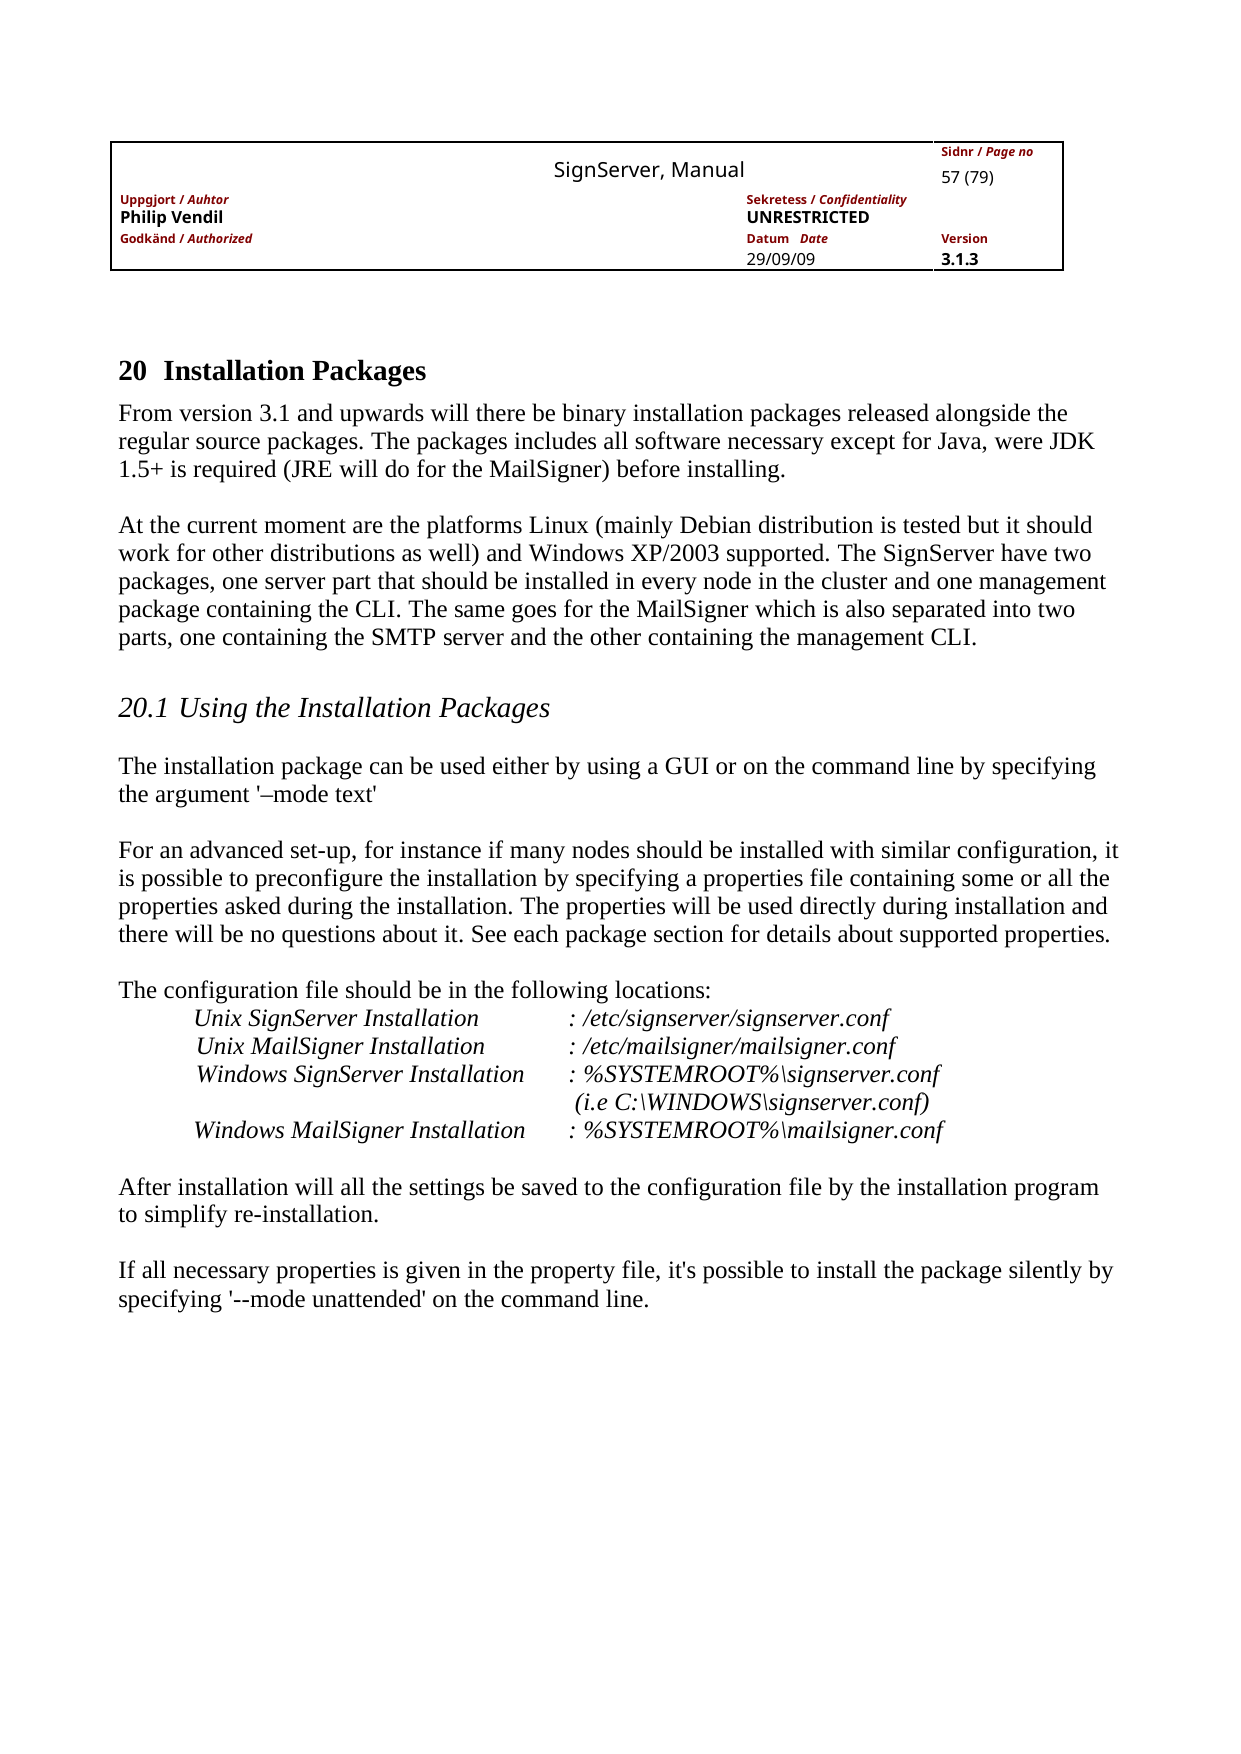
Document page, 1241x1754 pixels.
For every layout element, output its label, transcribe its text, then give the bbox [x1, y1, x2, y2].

text If all necessary properties is given in the property file, it's possible to install the package silently by specifying '--mode unattended' on the command line. [118, 1256, 1122, 1312]
text At the current moment are the platforms Linux (mainly Debian distribution is tested but it should work for other distributions as well) and Windows XP/2003 supported. The SignServer have two packages, one server part that should be installed in every node in the cluster and one management package containing the CLI. The same goes for the MailSigner which is also separated into two parts, one containing the SMTP server and the other containing the management CLI. [118, 511, 1122, 651]
text The installation package can be used either by using a GUI or on the command line by specifying the argument '–mode text' [118, 752, 1122, 808]
text From version 3.1 and upwards will there be binary installation packages released alongside the regular source packages. The packages includes all software necessary except for Java, were JDK 1.5+ is required (JRE will do for the MailSigner) before installing. [118, 399, 1122, 483]
text The configuration file should be in the following locations: [118, 976, 1122, 1004]
subtitle Using the Installation Packages [118, 692, 1122, 724]
subtitle Installation Packages [118, 354, 1122, 386]
text Unix MailSigner Installation : /etc/mailsigner/mailsigner.conf [118, 1032, 1122, 1060]
text (i.e C:\WINDOWS\signserver.conf) [118, 1088, 1122, 1116]
text Windows SignServer Installation : %SYSTEMROOT%\signserver.conf [118, 1060, 1122, 1088]
text For an advanced set-up, for instance if many nodes should be installed with similar configuration, it is possible to preconfigure the installation by specifying a properties file containing some or all the properties asked during the installation. The properties will be used directly during installation and there will be no questions about it. See each package section for details about supported properties. [118, 836, 1122, 948]
text After installation will all the settings be saved to the configuration file by the installation program to simplify re-installation. [118, 1172, 1122, 1228]
text Unix SignServer Installation : /etc/signserver/signserver.conf [118, 1004, 1122, 1032]
text Windows MailSigner Installation : %SYSTEMROOT%\mailsigner.conf [118, 1116, 1122, 1144]
